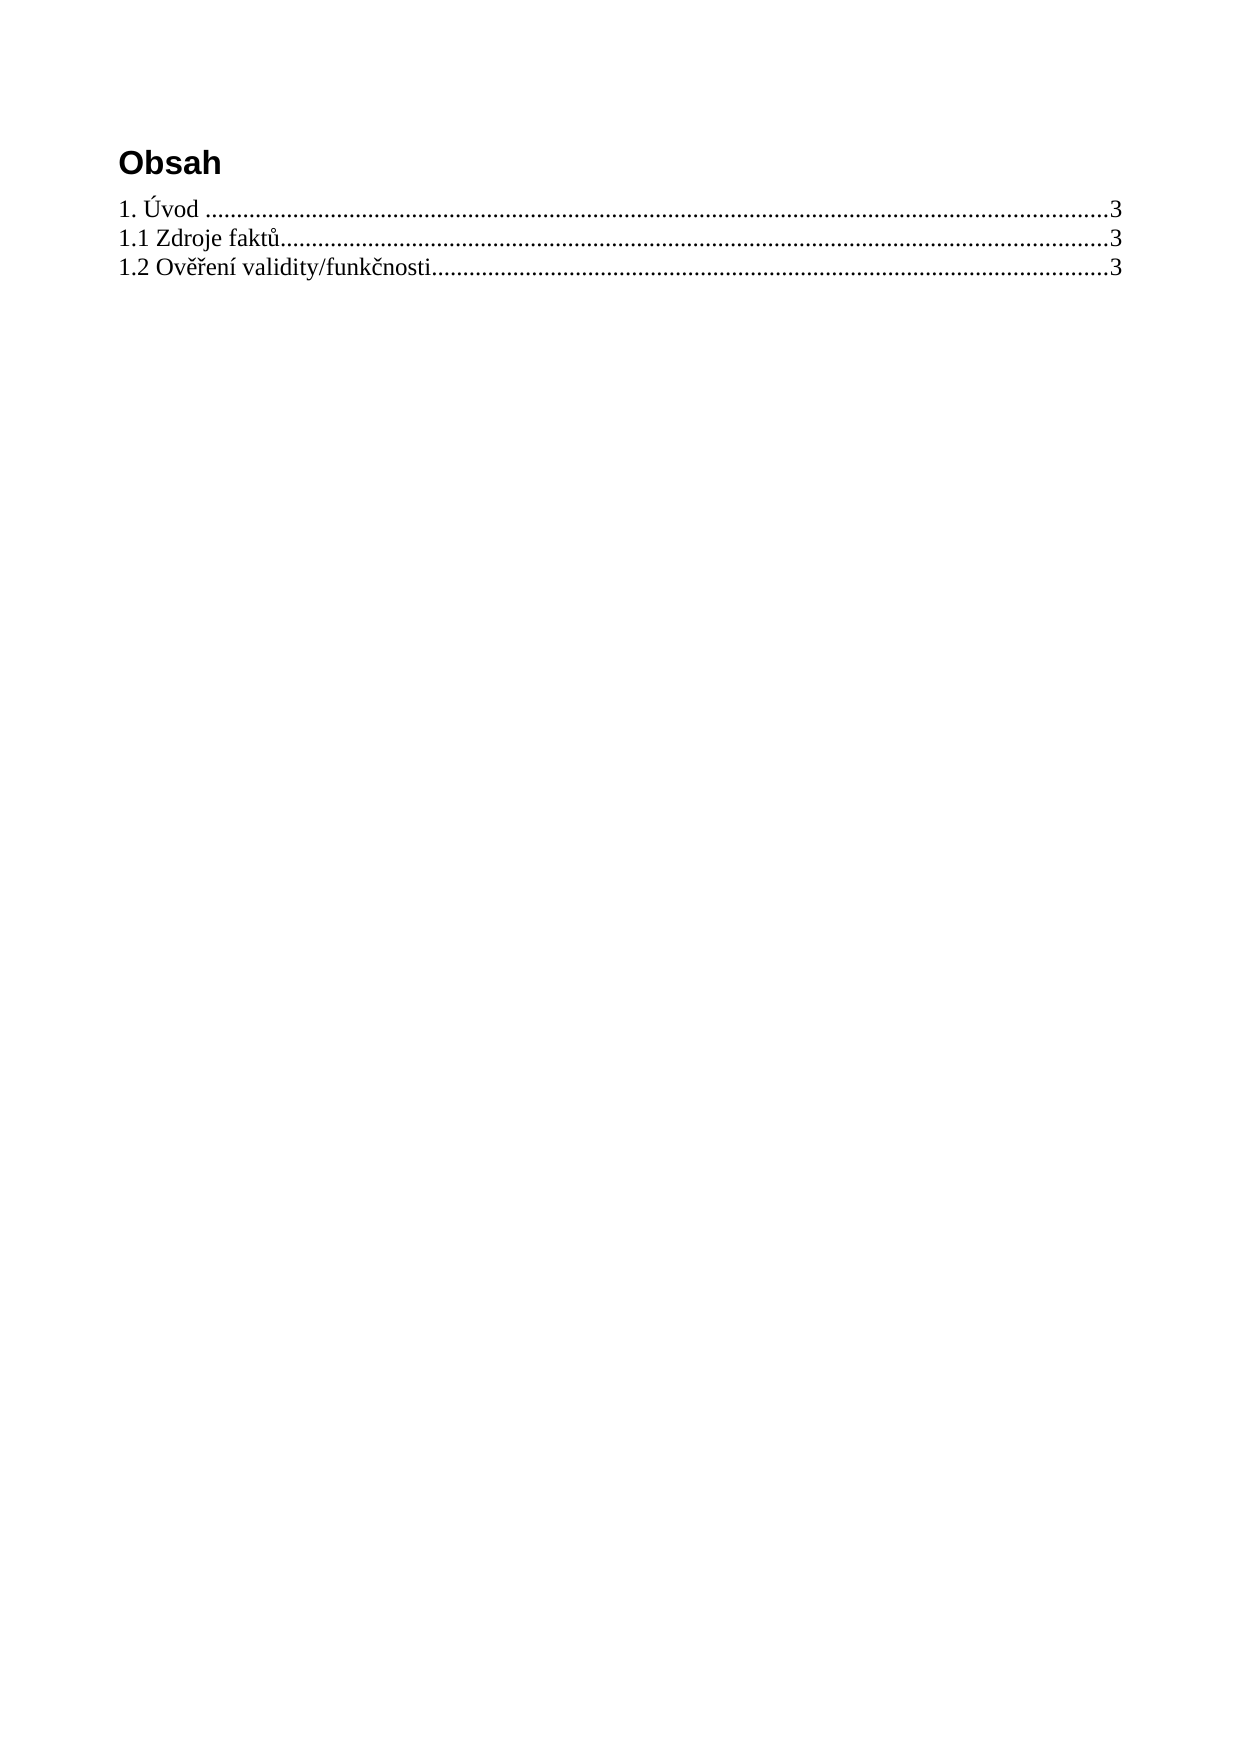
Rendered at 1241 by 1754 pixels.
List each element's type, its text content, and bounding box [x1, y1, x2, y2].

text 1.1 Zdroje faktů 3 [118, 223, 1122, 252]
text 1.2 Ověření validity/funkčnosti 3 [118, 252, 1122, 280]
subtitle Obsah [118, 143, 1122, 182]
text 1. Úvod 3 [118, 194, 1122, 223]
